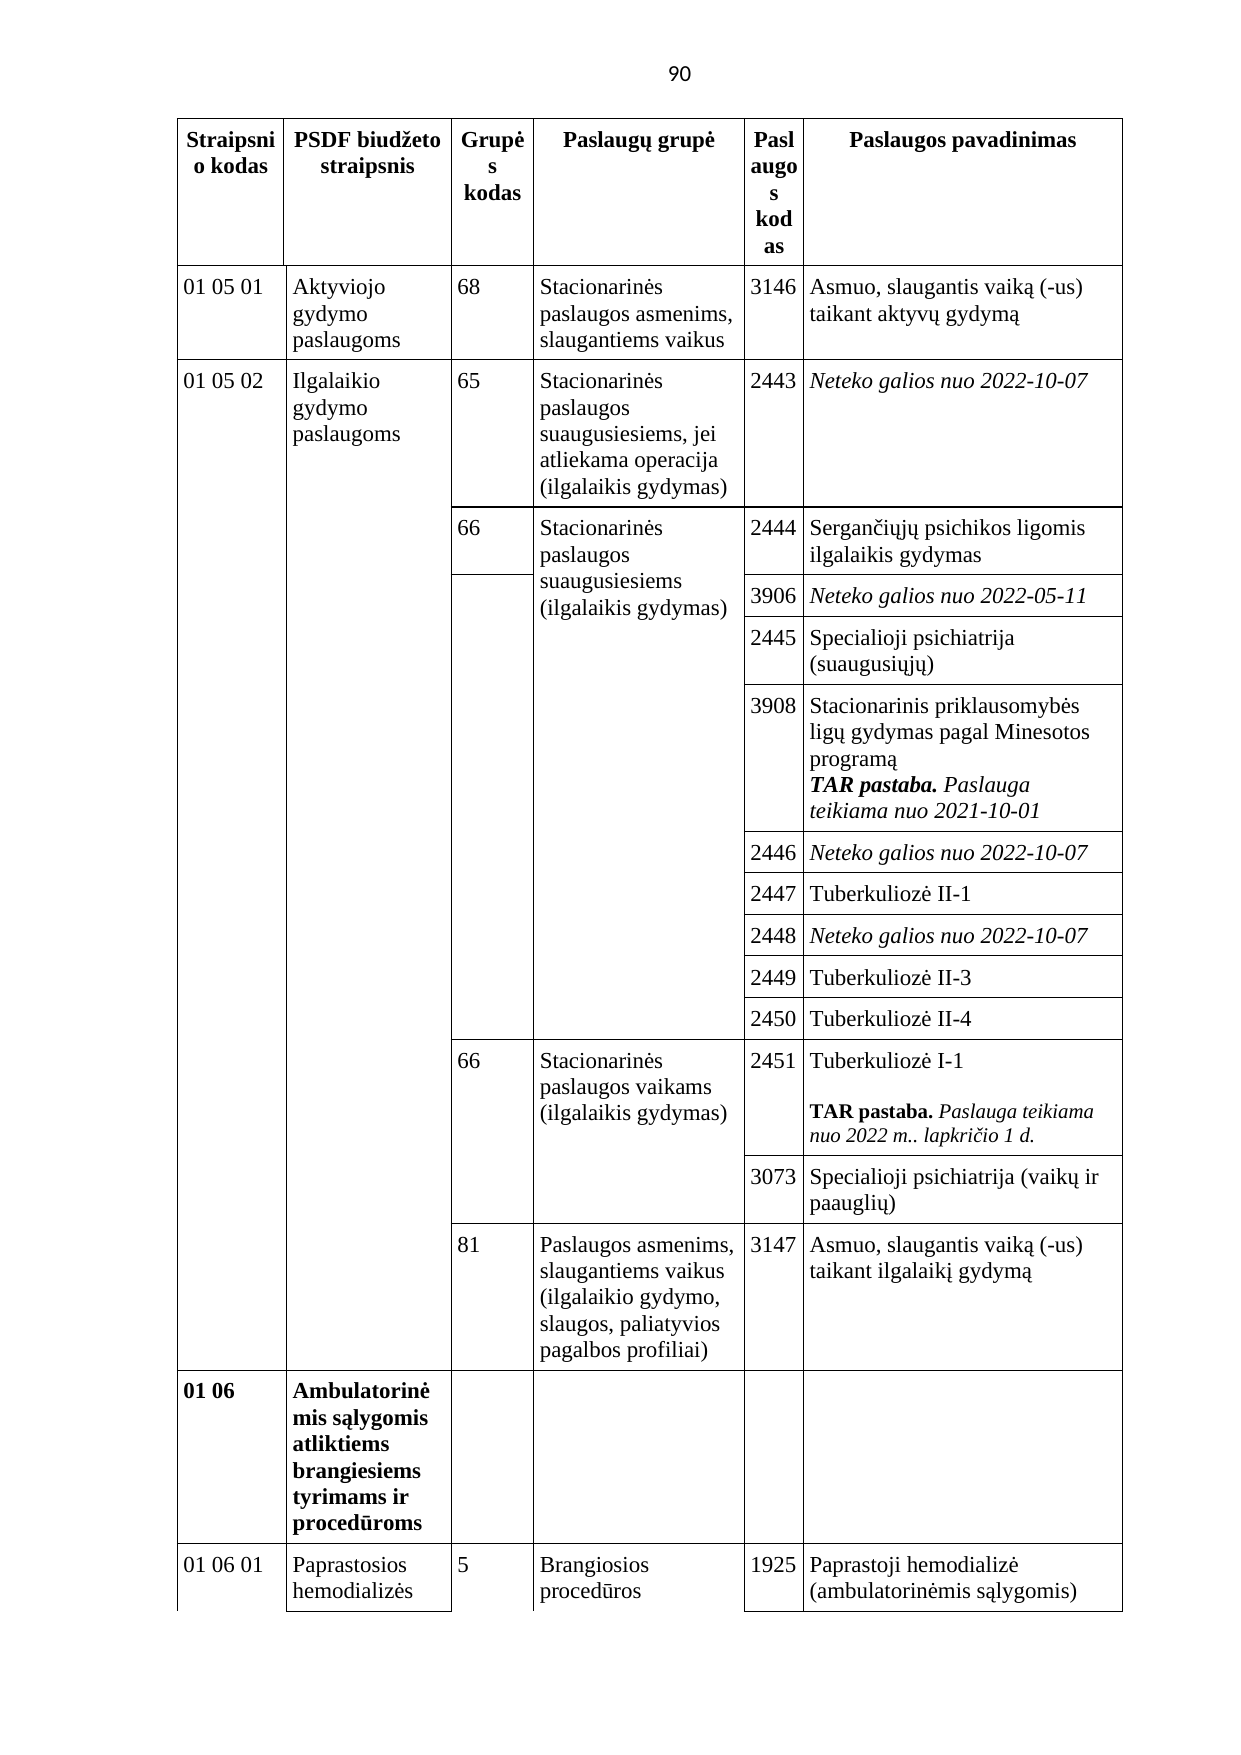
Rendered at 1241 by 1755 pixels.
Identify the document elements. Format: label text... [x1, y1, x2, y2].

table_cell [178, 506, 286, 574]
table_cell [534, 1371, 744, 1543]
table_cell Neteko galios nuo 2022-10-07 [804, 360, 1122, 506]
table_cell Stacionarinės paslaugos suaugusiesiems (ilgalaikis gydymas) [534, 508, 744, 914]
table_cell Stacionarinis priklausomybės ligų gydymas pagal Minesotos programą TAR pastaba. Paslauga teikiama nuo 2021-10-01 [804, 685, 1122, 831]
table_cell [534, 997, 744, 1038]
table_cell [452, 1155, 533, 1222]
table_cell 01 05 02 [178, 360, 286, 506]
table_cell [452, 575, 533, 616]
table_cell [452, 1371, 533, 1543]
table_cell [178, 684, 286, 831]
table_cell 65 [452, 360, 533, 506]
table_cell Tuberkuliozė I-1 TAR pastaba. Paslauga teikiama nuo 2022 m.. lapkričio 1 d. [804, 1040, 1122, 1154]
table_cell [534, 914, 744, 955]
table_cell [178, 955, 286, 997]
table_cell 2447 [745, 873, 803, 914]
table_cell [287, 872, 451, 914]
table_cell 3146 [745, 266, 803, 359]
table_cell Tuberkuliozė II-3 [804, 956, 1122, 997]
table_cell [178, 616, 286, 684]
table_cell 2444 [745, 508, 803, 574]
table_cell 2446 [745, 832, 803, 872]
table_cell 2451 [745, 1040, 803, 1154]
table_cell 2450 [745, 998, 803, 1038]
table_cell Neteko galios nuo 2022-10-07 [804, 832, 1122, 872]
table_cell Specialioji psichiatrija (suaugusiųjų) [804, 617, 1122, 684]
table_cell [534, 955, 744, 997]
table_cell 3147 [745, 1224, 803, 1369]
table_cell 01 06 [178, 1371, 286, 1543]
table_cell Tuberkuliozė II-1 [804, 873, 1122, 914]
table_cell [452, 997, 533, 1038]
table_cell Stacionarinės paslaugos suaugusiesiems, jei atliekama operacija (ilgalaikis gydymas) [534, 360, 744, 506]
table_cell 81 [452, 1224, 533, 1369]
table_cell Paprastoji hemodializė (ambulatorinėmis sąlygomis) [804, 1544, 1122, 1611]
table_cell [178, 1155, 286, 1222]
table_cell [178, 574, 286, 616]
table_cell 2443 [745, 360, 803, 506]
table_cell [804, 1371, 1122, 1543]
table_cell Aktyviojo gydymo paslaugoms [287, 266, 451, 359]
table_cell 2445 [745, 617, 803, 684]
table_cell [287, 1039, 451, 1154]
table_cell Neteko galios nuo 2022-10-07 [804, 915, 1122, 955]
table_cell [452, 872, 533, 914]
table_cell Sergančiųjų psichikos ligomis ilgalaikis gydymas [804, 508, 1122, 574]
table_cell Ambulatorinėmis sąlygomis atliktiems brangiesiems tyrimams ir procedūroms [287, 1371, 451, 1543]
table_cell [178, 1039, 286, 1154]
table_cell 3073 [745, 1156, 803, 1222]
table_cell [178, 997, 286, 1038]
table_cell 01 06 01 [178, 1544, 286, 1611]
table_cell Tuberkuliozė II-4 [804, 998, 1122, 1038]
table_cell [287, 831, 451, 872]
table_header PSDF biudžeto straipsnis [284, 119, 451, 265]
table_cell [178, 1223, 286, 1369]
table_cell 01 05 01 [178, 266, 286, 359]
table_cell [287, 1155, 451, 1222]
table_cell 3906 [745, 575, 803, 616]
table_cell [178, 831, 286, 872]
table_cell 5 [452, 1544, 533, 1611]
table_cell [452, 955, 533, 997]
table_cell [745, 1371, 803, 1543]
table_cell Paslaugos asmenims, slaugantiems vaikus (ilgalaikio gydymo, slaugos, paliatyvios pagalbos profiliai) [534, 1224, 744, 1369]
table_cell [287, 1223, 451, 1369]
table_cell [452, 684, 533, 831]
table_cell 66 [452, 1040, 533, 1154]
table_cell [178, 872, 286, 914]
table_header Grupės kodas [452, 119, 533, 265]
table_cell [287, 955, 451, 997]
table_cell [452, 616, 533, 684]
table_cell [452, 914, 533, 955]
table_cell 3908 [745, 685, 803, 831]
table_cell Specialioji psichiatrija (vaikų ir paauglių) [804, 1156, 1122, 1222]
table_cell 68 [452, 266, 533, 359]
table_cell Stacionarinės paslaugos asmenims, slaugantiems vaikus [534, 266, 744, 359]
table_cell [287, 997, 451, 1038]
table_cell [287, 684, 451, 831]
table_cell Ilgalaikio gydymo paslaugoms [287, 360, 451, 506]
table_cell 2449 [745, 956, 803, 997]
table_cell 66 [452, 508, 533, 574]
table_cell Neteko galios nuo 2022-05-11 [804, 575, 1122, 616]
table_cell [287, 506, 451, 574]
table_cell [178, 914, 286, 955]
table_cell [452, 831, 533, 872]
table_header Straipsnio kodas [178, 119, 283, 265]
table_cell [287, 914, 451, 955]
table_header Paslaugos pavadinimas [804, 119, 1122, 265]
table_cell [287, 616, 451, 684]
table_cell [287, 574, 451, 616]
table_cell Asmuo, slaugantis vaiką (-us) taikant aktyvų gydymą [804, 266, 1122, 359]
table_cell Brangiosios procedūros [534, 1544, 744, 1611]
table_cell 1925 [745, 1544, 803, 1611]
table_cell Stacionarinės paslaugos vaikams (ilgalaikis gydymas) [534, 1040, 744, 1222]
table_cell Paprastosios hemodializės [287, 1544, 451, 1611]
table_header Paslaugos kodas [745, 119, 803, 265]
table_header Paslaugų grupė [534, 119, 744, 265]
table_cell 2448 [745, 915, 803, 955]
table_cell Asmuo, slaugantis vaiką (-us) taikant ilgalaikį gydymą [804, 1224, 1122, 1369]
